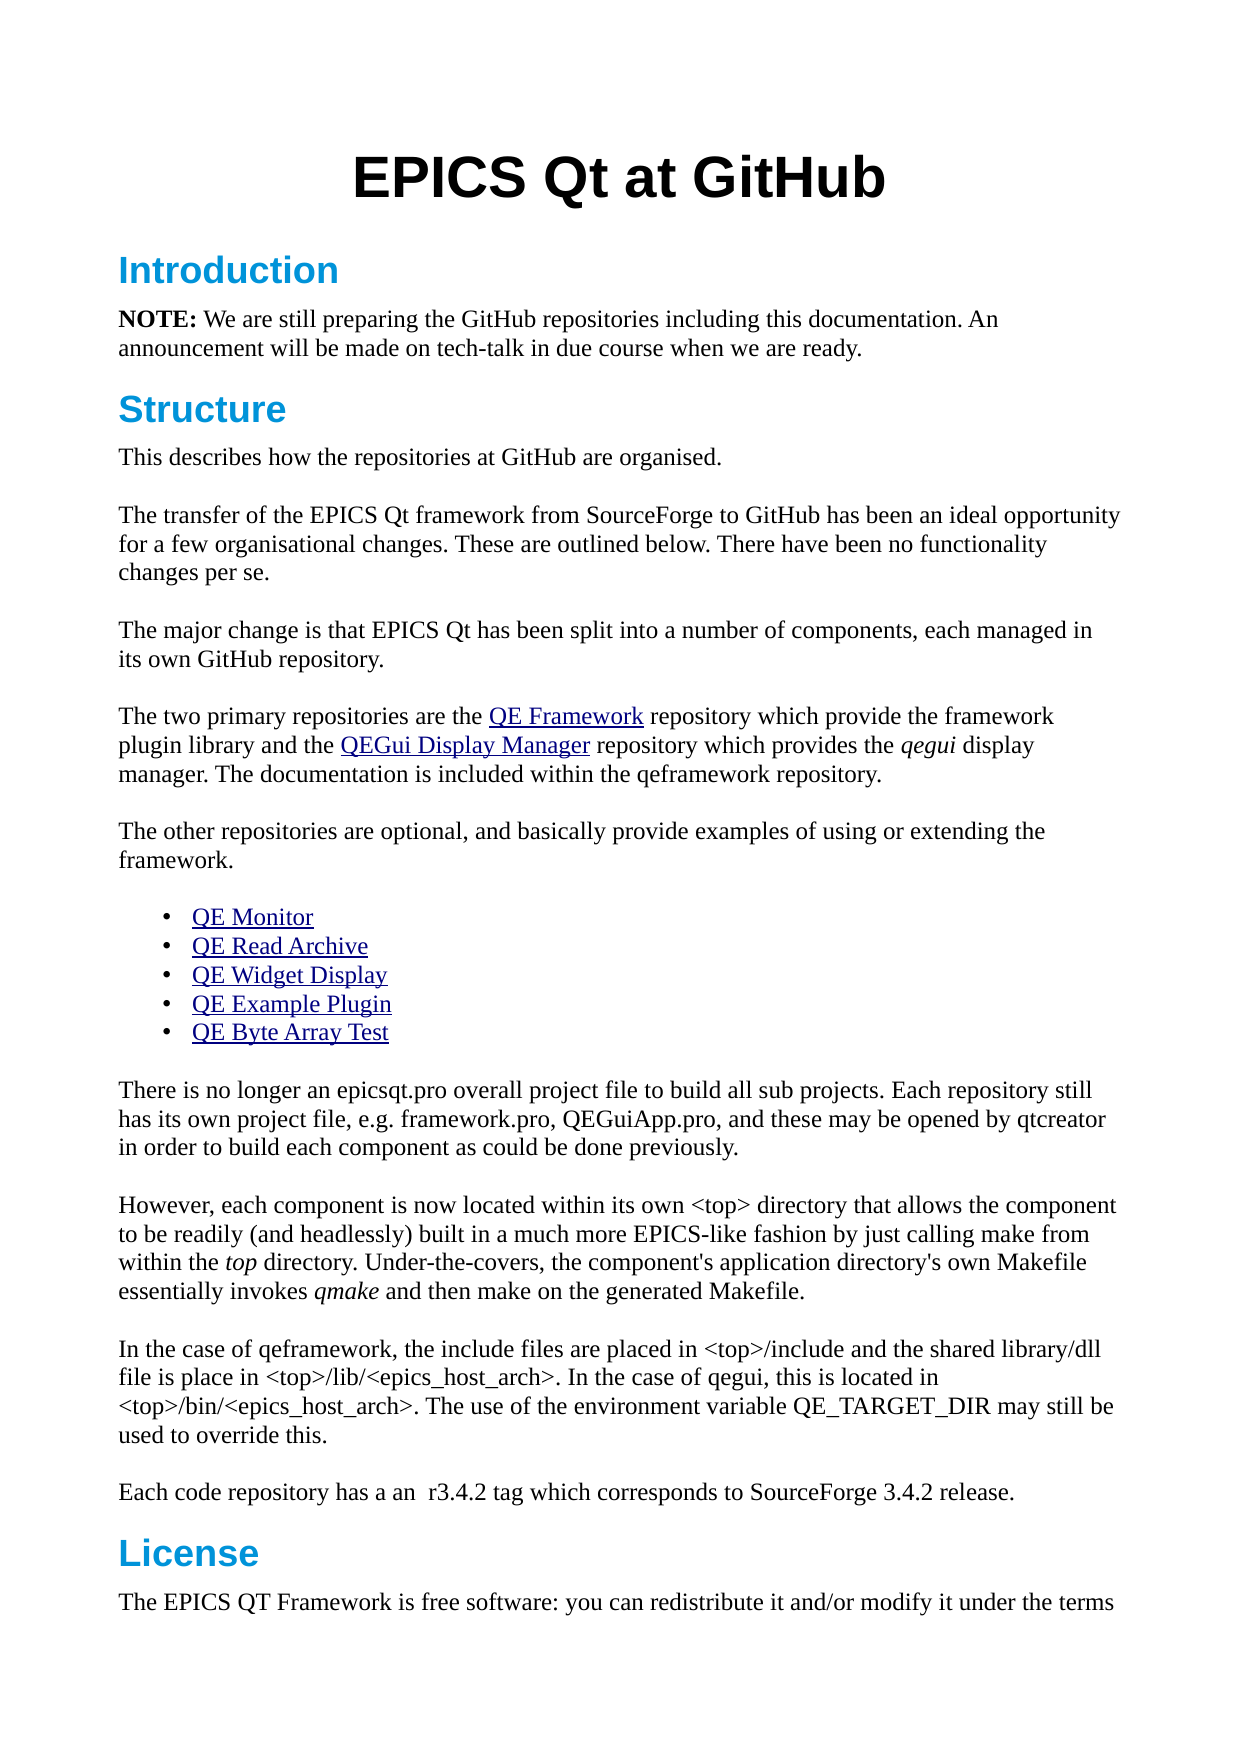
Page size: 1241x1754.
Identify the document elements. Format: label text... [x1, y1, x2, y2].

text Each code repository has a an r3.4.2 tag which corresponds to SourceForge 3.4.2 release. [118, 1477, 1122, 1506]
list QE Monitor [162, 902, 1122, 931]
list QE Byte Array Test [162, 1017, 1122, 1046]
title EPICS Qt at GitHub [118, 143, 1122, 210]
subtitle Structure [118, 386, 1122, 430]
list QE Widget Display [162, 960, 1122, 989]
text The EPICS QT Framework is free software: you can redistribute it and/or modify it under the terms [118, 1587, 1122, 1616]
text This describes how the repositories at GitHub are organised. The transfer of the EPICS Qt framework from SourceForge to GitHub has been an ideal opportunity for a few organisational changes. These are outlined below. There have been no functionality changes per se. The major change is that EPICS Qt has been split into a number of components, each managed in its own GitHub repository. The two primary repositories are the QE Framework repository which provide the framework plugin library and the QEGui Display Manager repository which provides the qegui display manager. The documentation is included within the qeframework repository. The other repositories are optional, and basically provide examples of using or extending the framework. [118, 442, 1122, 902]
list QE Example Plugin [162, 989, 1122, 1017]
list QE Read Archive [162, 931, 1122, 960]
text There is no longer an epicsqt.pro overall project file to build all sub projects. Each repository still has its own project file, e.g. framework.pro, QEGuiApp.pro, and these may be opened by qtcreator in order to build each component as could be done previously. However, each component is now located within its own <top> directory that allows the component to be readily (and headlessly) built in a much more EPICS-like fashion by just calling make from within the top directory. Under-the-covers, the component's application directory's own Makefile essentially invokes qmake and then make on the generated Makefile. In the case of qeframework, the include files are placed in <top>/include and the shared library/dll file is place in <top>/lib/<epics_host_arch>. In the case of qegui, this is located in <top>/bin/<epics_host_arch>. The use of the environment variable QE_TARGET_DIR may still be used to override this. [118, 1046, 1122, 1449]
text NOTE: We are still preparing the GitHub repositories including this documentation. An announcement will be made on tech-talk in due course when we are ready. [118, 304, 1122, 361]
subtitle Introduction [118, 248, 1122, 291]
subtitle License [118, 1531, 1122, 1575]
